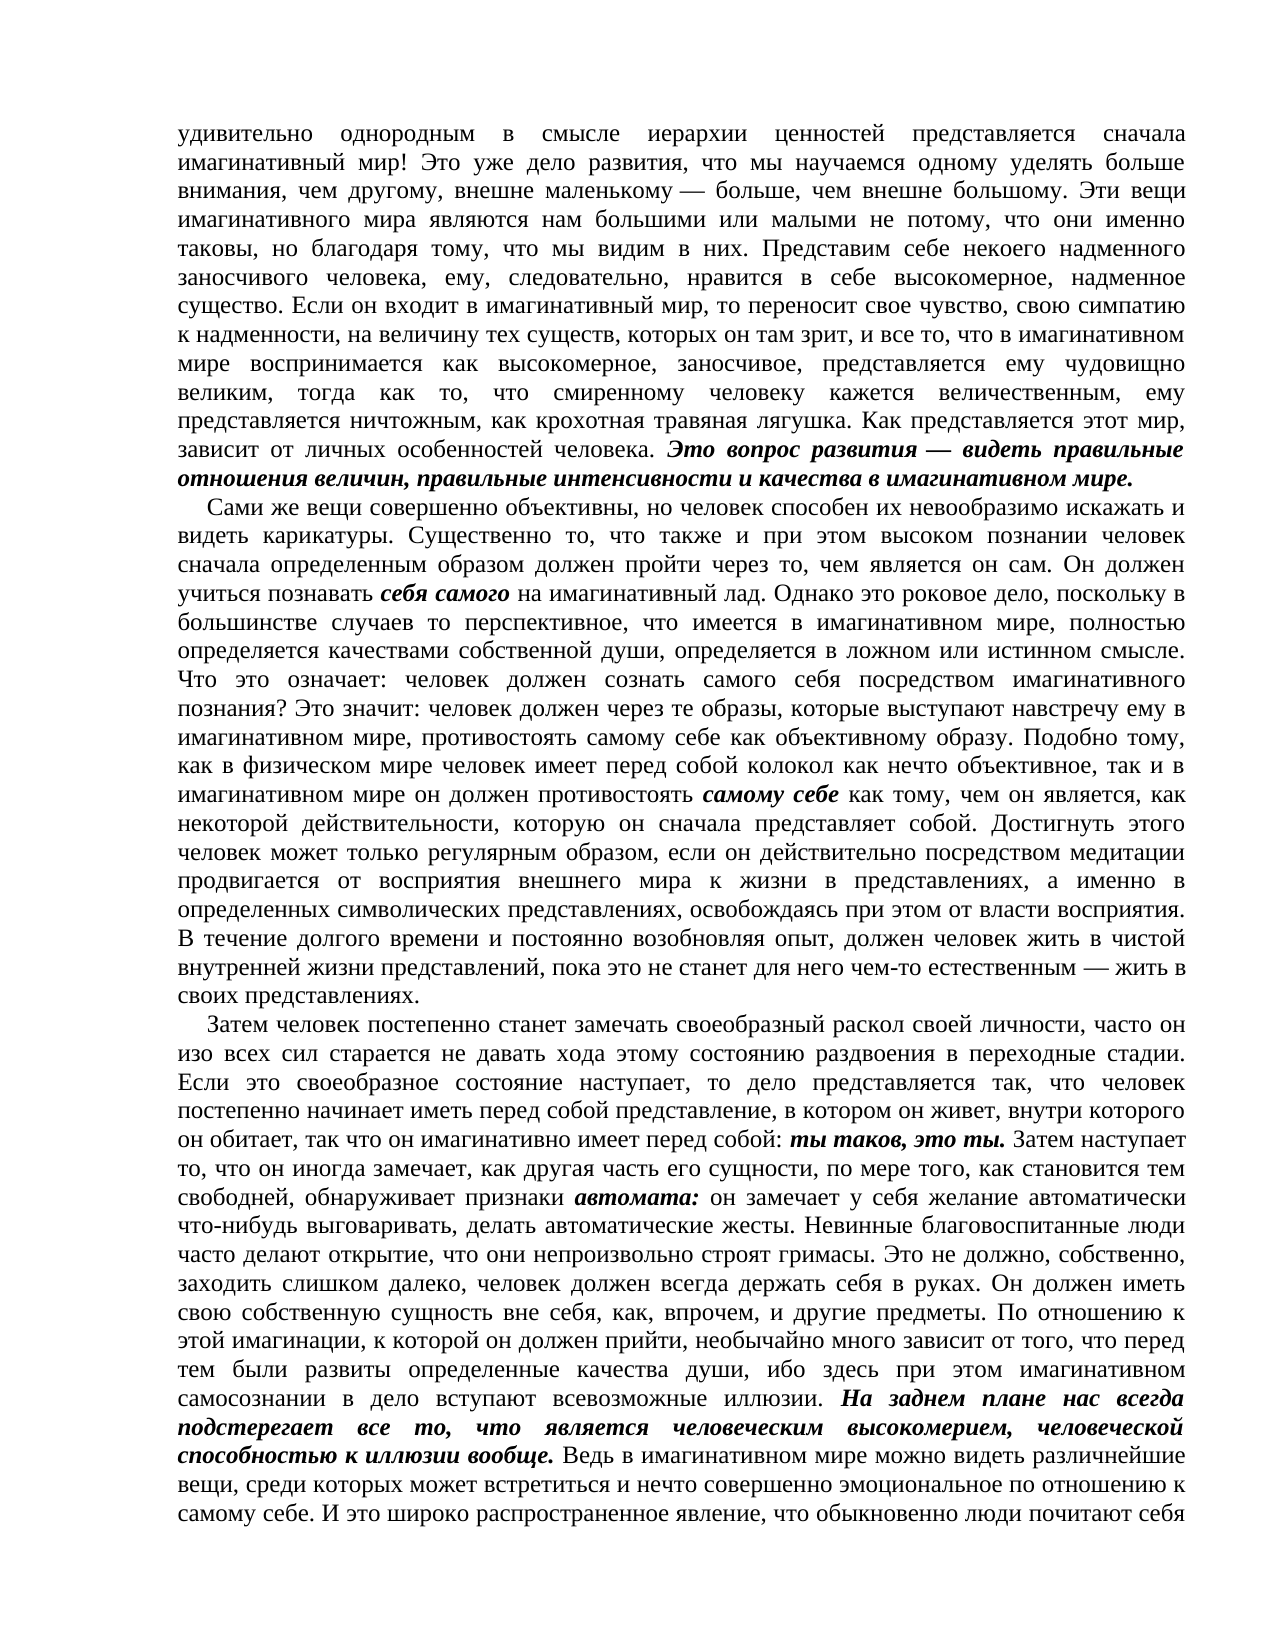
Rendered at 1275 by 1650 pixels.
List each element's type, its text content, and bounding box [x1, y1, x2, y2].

text Сами же вещи совершенно объективны, но человек способен их невообразимо искажать и видеть карикатуры. Существенно то, что также и при этом высоком познании человек сначала определенным образом должен пройти через то, чем является он сам. Он должен учиться познавать себя самого на имагинативный лад. Однако это роковое дело, поскольку в большинстве случаев то перспективное, что имеется в имагинативном мире, полностью определяется качествами собственной души, определяется в ложном или истинном смысле. Что это означает: человек должен сознать самого себя посредством имагинативного познания? Это значит: человек должен через те образы, которые выступают навстречу ему в имагинативном мире, противостоять самому себе как объективному образу. Подобно тому, как в физическом мире человек имеет перед собой колокол как нечто объективное, так и в имагинативном мире он должен противостоять самому себе как тому, чем он является, как некоторой действительности, которую он сначала представляет собой. Достигнуть этого человек может только регулярным образом, если он действительно посредством медитации продвигается от восприятия внешнего мира к жизни в представлениях, а именно в определенных символических представлениях, освобождаясь при этом от власти восприятия. В течение долгого времени и постоянно возобновляя опыт, должен человек жить в чистой внутренней жизни представлений, пока это не станет для него чем-то естественным — жить в своих представлениях. [177, 492, 1186, 1009]
text Затем человек постепенно станет замечать своеобразный раскол своей личности, часто он изо всех сил старается не давать хода этому состоянию раздвоения в переходные стадии. Если это своеобразное состояние наступает, то дело представляется так, что человек постепенно начинает иметь перед собой представление, в котором он живет, внутри которого он обитает, так что он имагинативно имеет перед собой: ты таков, это ты. Затем наступает то, что он иногда замечает, как другая часть его сущности, по мере того, как становится тем свободней, обнаруживает признаки автомата: он замечает у себя желание автоматически что-нибудь выговаривать, делать автоматические жесты. Невинные благовоспитанные люди часто делают открытие, что они непроизвольно строят гримасы. Это не должно, собственно, заходить слишком далеко, человек должен всегда держать себя в руках. Он должен иметь свою собственную сущность вне себя, как, впрочем, и другие предметы. По отношению к этой имагинации, к которой он должен прийти, необычайно много зависит от того, что перед тем были развиты определенные качества души, ибо здесь при этом имагинативном самосознании в дело вступают всевозможные иллюзии. На заднем плане нас всегда подстерегает все то, что является человеческим высокомерием, человеческой способностью к иллюзии вообще. Ведь в имагинативном мире можно видеть различнейшие вещи, среди которых может встретиться и нечто совершенно эмоциональное по отношению к самому себе. И это широко распространенное явление, что обыкновенно люди почитают себя [177, 1009, 1186, 1527]
text удивительно однородным в смысле иерархии ценностей представляется сначала имагинативный мир! Это уже дело развития, что мы научаемся одному уделять больше внимания, чем другому, внешне маленькому — больше, чем внешне большому. Эти вещи имагинативного мира являются нам большими или малыми не потому, что они именно таковы, но благодаря тому, что мы видим в них. Представим себе некоего надменного заносчивого человека, ему, следовательно, нравится в себе высокомерное, надменное существо. Если он входит в имагинативный мир, то переносит свое чувство, свою симпатию к надменности, на величину тех существ, которых он там зрит, и все то, что в имагинативном мире воспринимается как высокомерное, заносчивое, представляется ему чудовищно великим, тогда как то, что смиренному человеку кажется величественным, ему представляется ничтожным, как крохотная травяная лягушка. Как представляется этот мир, зависит от личных особенностей человека. Это вопрос развития — видеть правильные отношения величин, правильные интенсивности и качества в имагинативном мире. [177, 118, 1186, 492]
